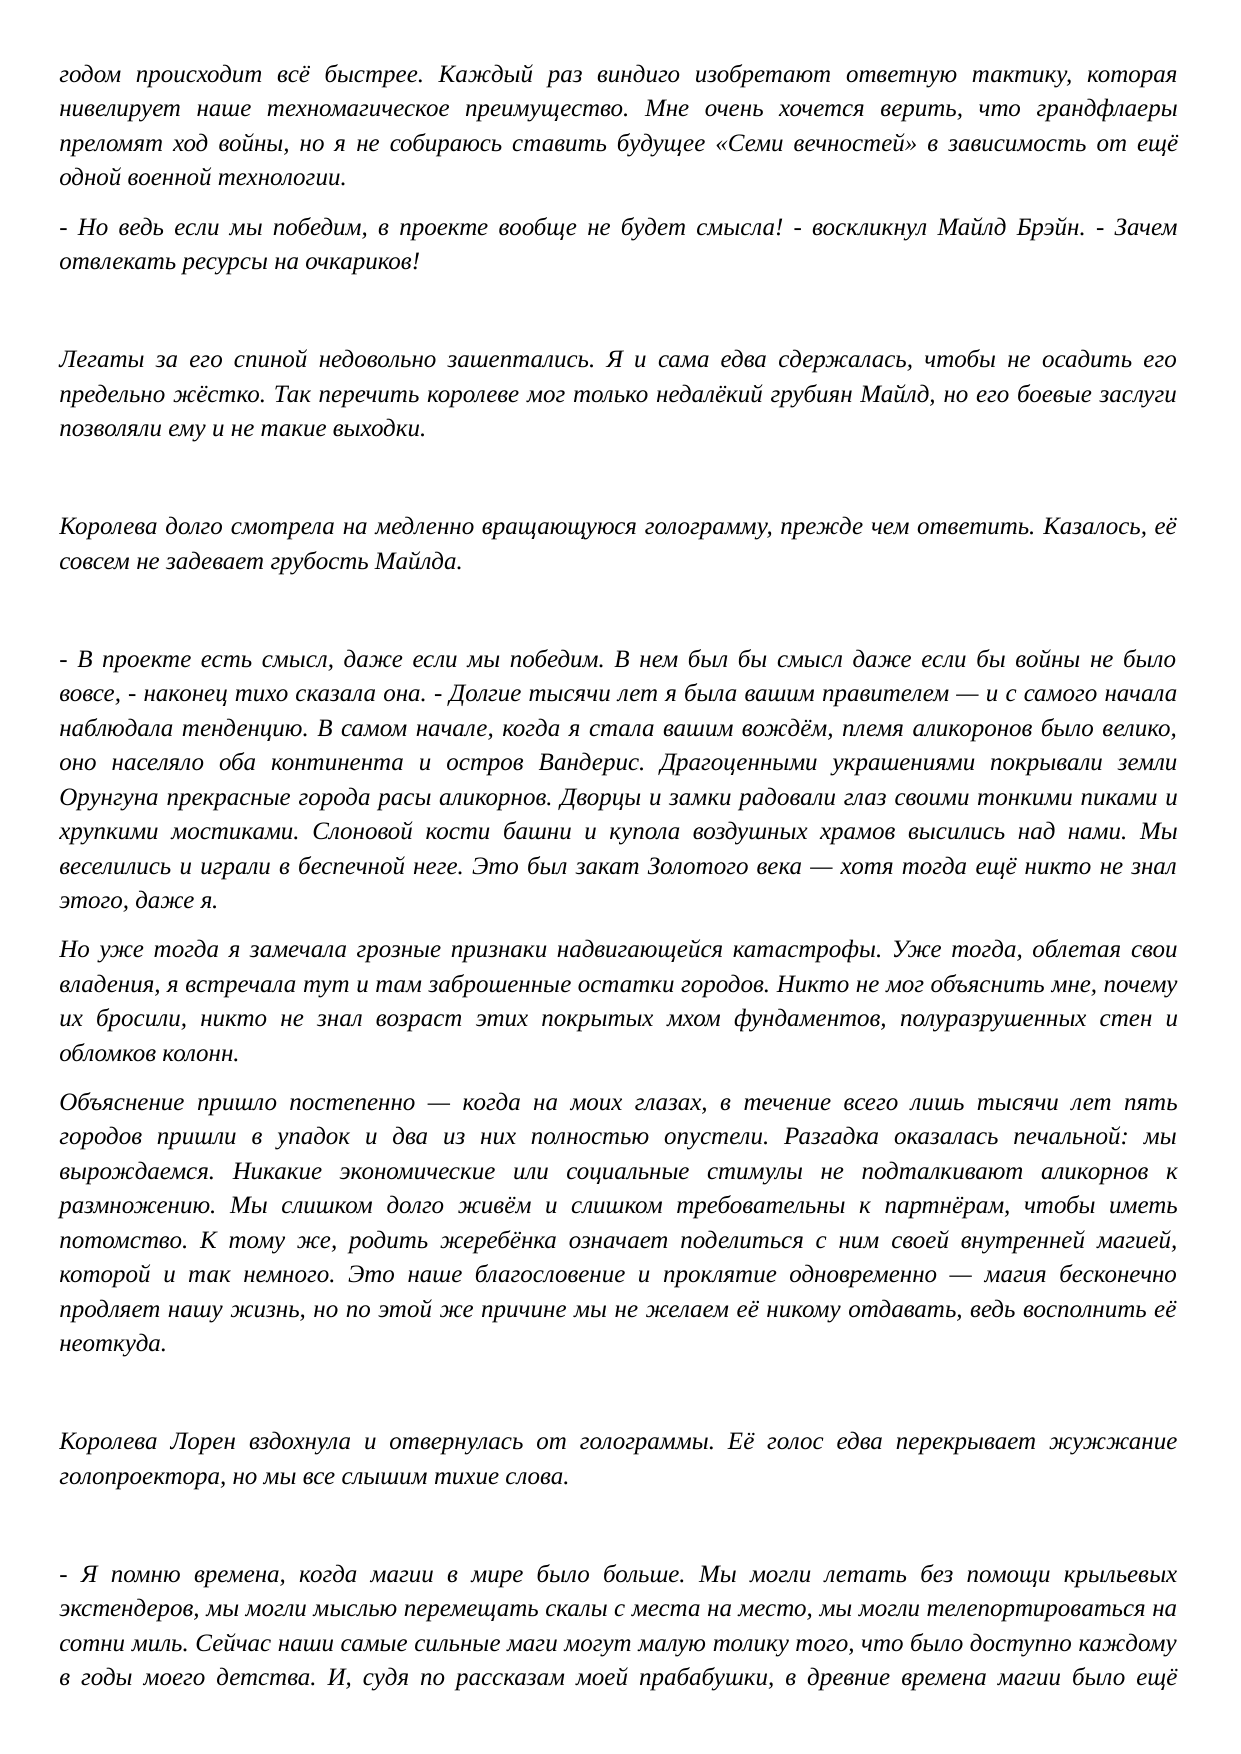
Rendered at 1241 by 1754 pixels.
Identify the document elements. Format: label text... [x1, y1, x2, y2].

text Легаты за его спиной недовольно зашептались. Я и сама едва сдержалась, чтобы не осадить его предельно жёстко. Так перечить королеве мог только недалёкий грубиян Майлд, но его боевые заслуги позволяли ему и не такие выходки. [59, 344, 1181, 442]
text Королева долго смотрела на медленно вращающуюся голограмму, прежде чем ответить. Казалось, её совсем не задевает грубость Майлда. [59, 511, 1181, 574]
text годом происходит всё быстрее. Каждый раз виндиго изобретают ответную тактику, которая нивелирует наше техномагическое преимущество. Мне очень хочется верить, что грандфлаеры преломят ход войны, но я не собираюсь ставить будущее «Семи вечностей» в зависимость от ещё одной военной технологии. [59, 59, 1181, 191]
text - Я помню времена, когда магии в мире было больше. Мы могли летать без помощи крыльевых экстендеров, мы могли мыслью перемещать скалы с места на место, мы могли телепортироваться на сотни миль. Сейчас наши самые сильные маги могут малую толику того, что было доступно каждому в годы моего детства. И, судя по рассказам моей прабабушки, в древние времена магии было ещё [59, 1559, 1181, 1691]
text Объяснение пришло постепенно — когда на моих глазах, в течение всего лишь тысячи лет пять городов пришли в упадок и два из них полностью опустели. Разгадка оказалась печальной: мы вырождаемся. Никакие экономические или социальные стимулы не подталкивают аликорнов к размножению. Мы слишком долго живём и слишком требовательны к партнёрам, чтобы иметь потомство. К тому же, родить жеребёнка означает поделиться с ним своей внутренней магией, которой и так немного. Это наше благословение и проклятие одновременно — магия бесконечно продляет нашу жизнь, но по этой же причине мы не желаем её никому отдавать, ведь восполнить её неоткуда. [59, 1087, 1181, 1357]
text - Но ведь если мы победим, в проекте вообще не будет смысла! - воскликнул Майлд Брэйн. - Зачем отвлекать ресурсы на очкариков! [59, 212, 1181, 275]
text Но уже тогда я замечала грозные признаки надвигающейся катастрофы. Уже тогда, облетая свои владения, я встречала тут и там заброшенные остатки городов. Никто не мог объяснить мне, почему их бросили, никто не знал возраст этих покрытых мхом фундаментов, полуразрушенных стен и обломков колонн. [59, 934, 1181, 1066]
text Королева Лорен вздохнула и отвернулась от голограммы. Её голос едва перекрывает жужжание голопроектора, но мы все слышим тихие слова. [59, 1426, 1181, 1489]
text - В проекте есть смысл, даже если мы победим. В нем был бы смысл даже если бы войны не было вовсе, - наконец тихо сказала она. - Долгие тысячи лет я была вашим правителем — и с самого начала наблюдала тенденцию. В самом начале, когда я стала вашим вождём, племя аликоронов было велико, оно населяло оба континента и остров Вандерис. Драгоценными украшениями покрывали земли Орунгуна прекрасные города расы аликорнов. Дворцы и замки радовали глаз своими тонкими пиками и хрупкими мостиками. Слоновой кости башни и купола воздушных храмов высились над нами. Мы веселились и играли в беспечной неге. Это был закат Золотого века — хотя тогда ещё никто не знал этого, даже я. [59, 644, 1181, 914]
